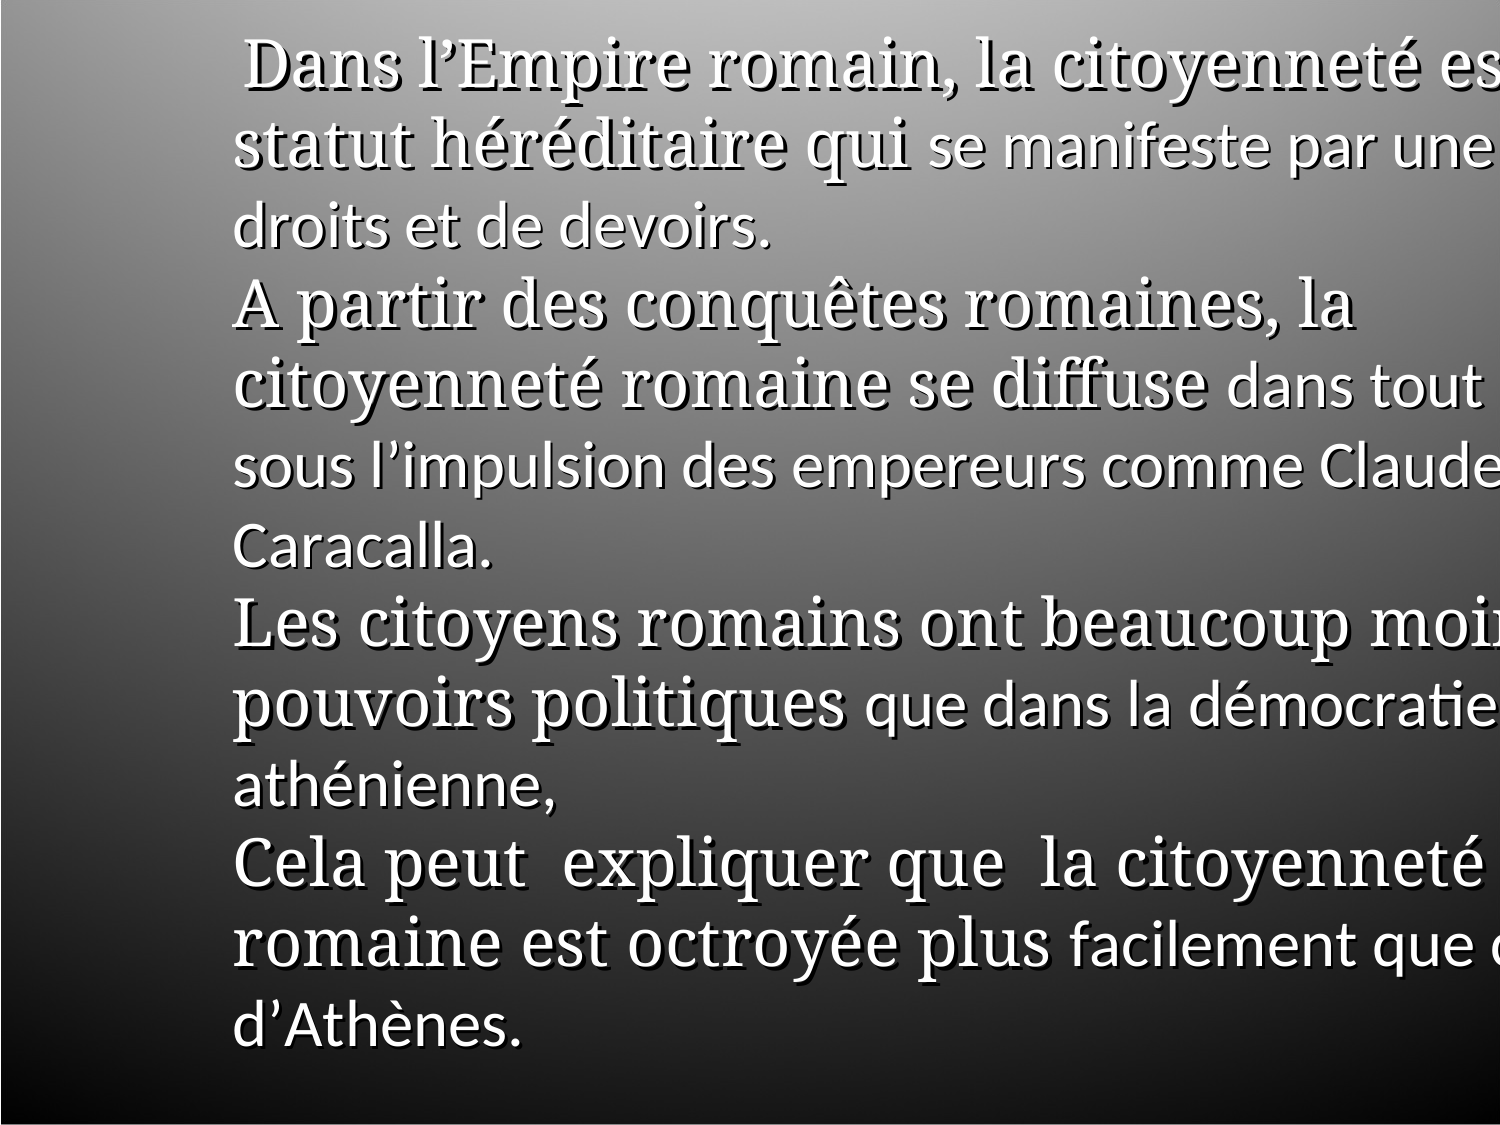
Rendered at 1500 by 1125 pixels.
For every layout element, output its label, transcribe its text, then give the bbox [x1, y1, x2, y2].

text_box Dans l’Empire romain, la citoyenneté est un statut héréditaire qui se manifeste par une série de droits et de devoirs. A partir des conquêtes romaines, la citoyenneté romaine se diffuse dans tout l’Empire sous l’impulsion des empereurs comme Claude ou Caracalla. Les citoyens romains ont beaucoup moins de pouvoirs politiques que dans la démocratie athénienne, Cela peut expliquer que la citoyenneté romaine est octroyée plus facilement que celle d’Athènes. [218, 13, 1500, 908]
picture [0, 0, 1500, 1125]
